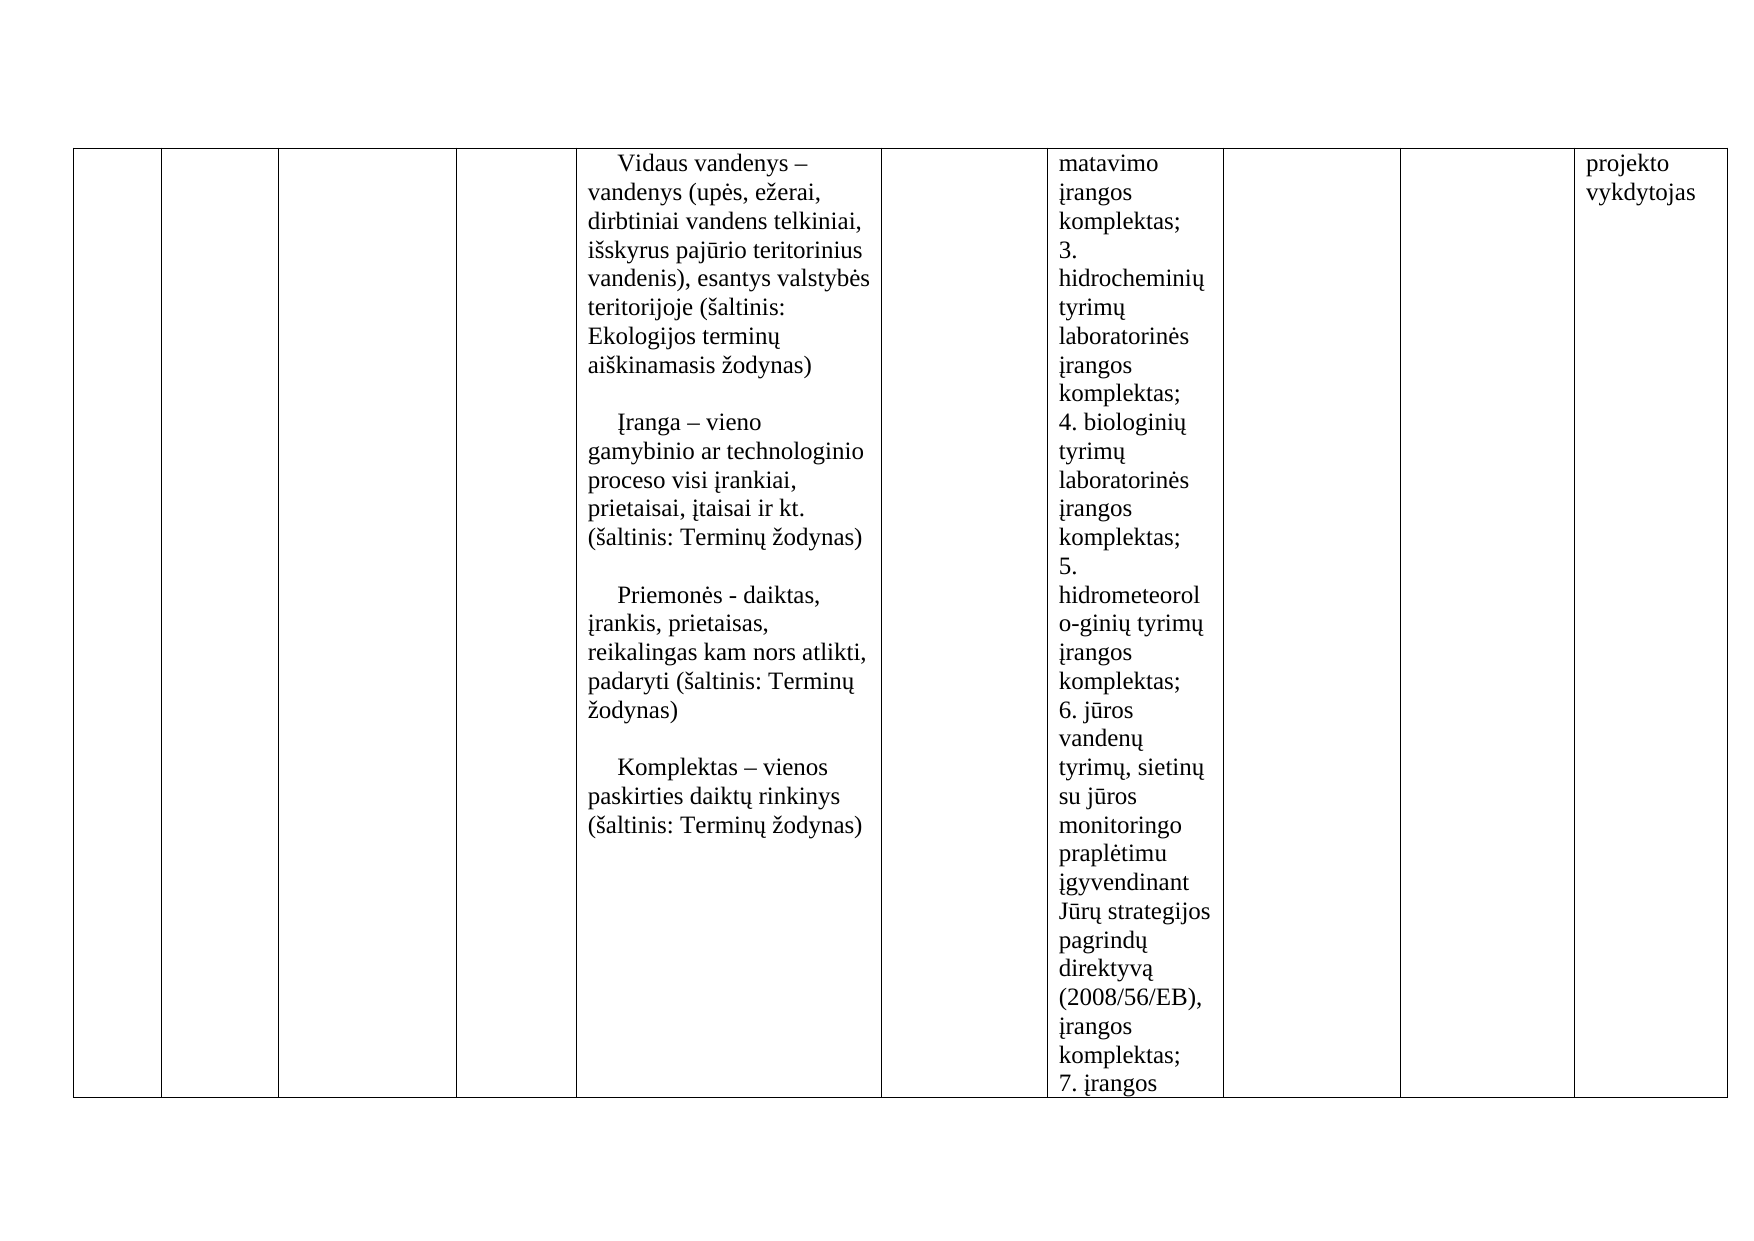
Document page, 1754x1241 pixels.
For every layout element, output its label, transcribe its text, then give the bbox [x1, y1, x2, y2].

table_cell [74, 149, 161, 1097]
table_cell matavimo įrangos komplektas; 3. hidrocheminių tyrimų laboratorinės įrangos komplektas; 4. biologinių tyrimų laboratorinės įrangos komplektas; 5. hidrometeorolo-ginių tyrimų įrangos komplektas; 6. jūros vandenų tyrimų, sietinų su jūros monitoringo praplėtimu įgyvendinant Jūrų strategijos pagrindų direktyvą (2008/56/EB), įrangos komplektas; 7. įrangos [1048, 149, 1223, 1097]
table_cell [1224, 149, 1400, 1097]
table_cell [882, 149, 1047, 1097]
table_cell [279, 149, 456, 1097]
table_cell [457, 149, 576, 1097]
table_cell projekto vykdytojas [1575, 149, 1727, 1097]
table_cell [162, 149, 278, 1097]
table_cell [1401, 149, 1574, 1097]
table_cell Vidaus vandenys – vandenys (upės, ežerai, dirbtiniai vandens telkiniai, išskyrus pajūrio teritorinius vandenis), esantys valstybės teritorijoje (šaltinis: Ekologijos terminų aiškinamasis žodynas) Įranga – vieno gamybinio ar technologinio proceso visi įrankiai, prietaisai, įtaisai ir kt. (šaltinis: Terminų žodynas) Priemonės - daiktas, įrankis, prietaisas, reikalingas kam nors atlikti, padaryti (šaltinis: Terminų žodynas) Komplektas – vienos paskirties daiktų rinkinys (šaltinis: Terminų žodynas) [577, 149, 881, 1097]
